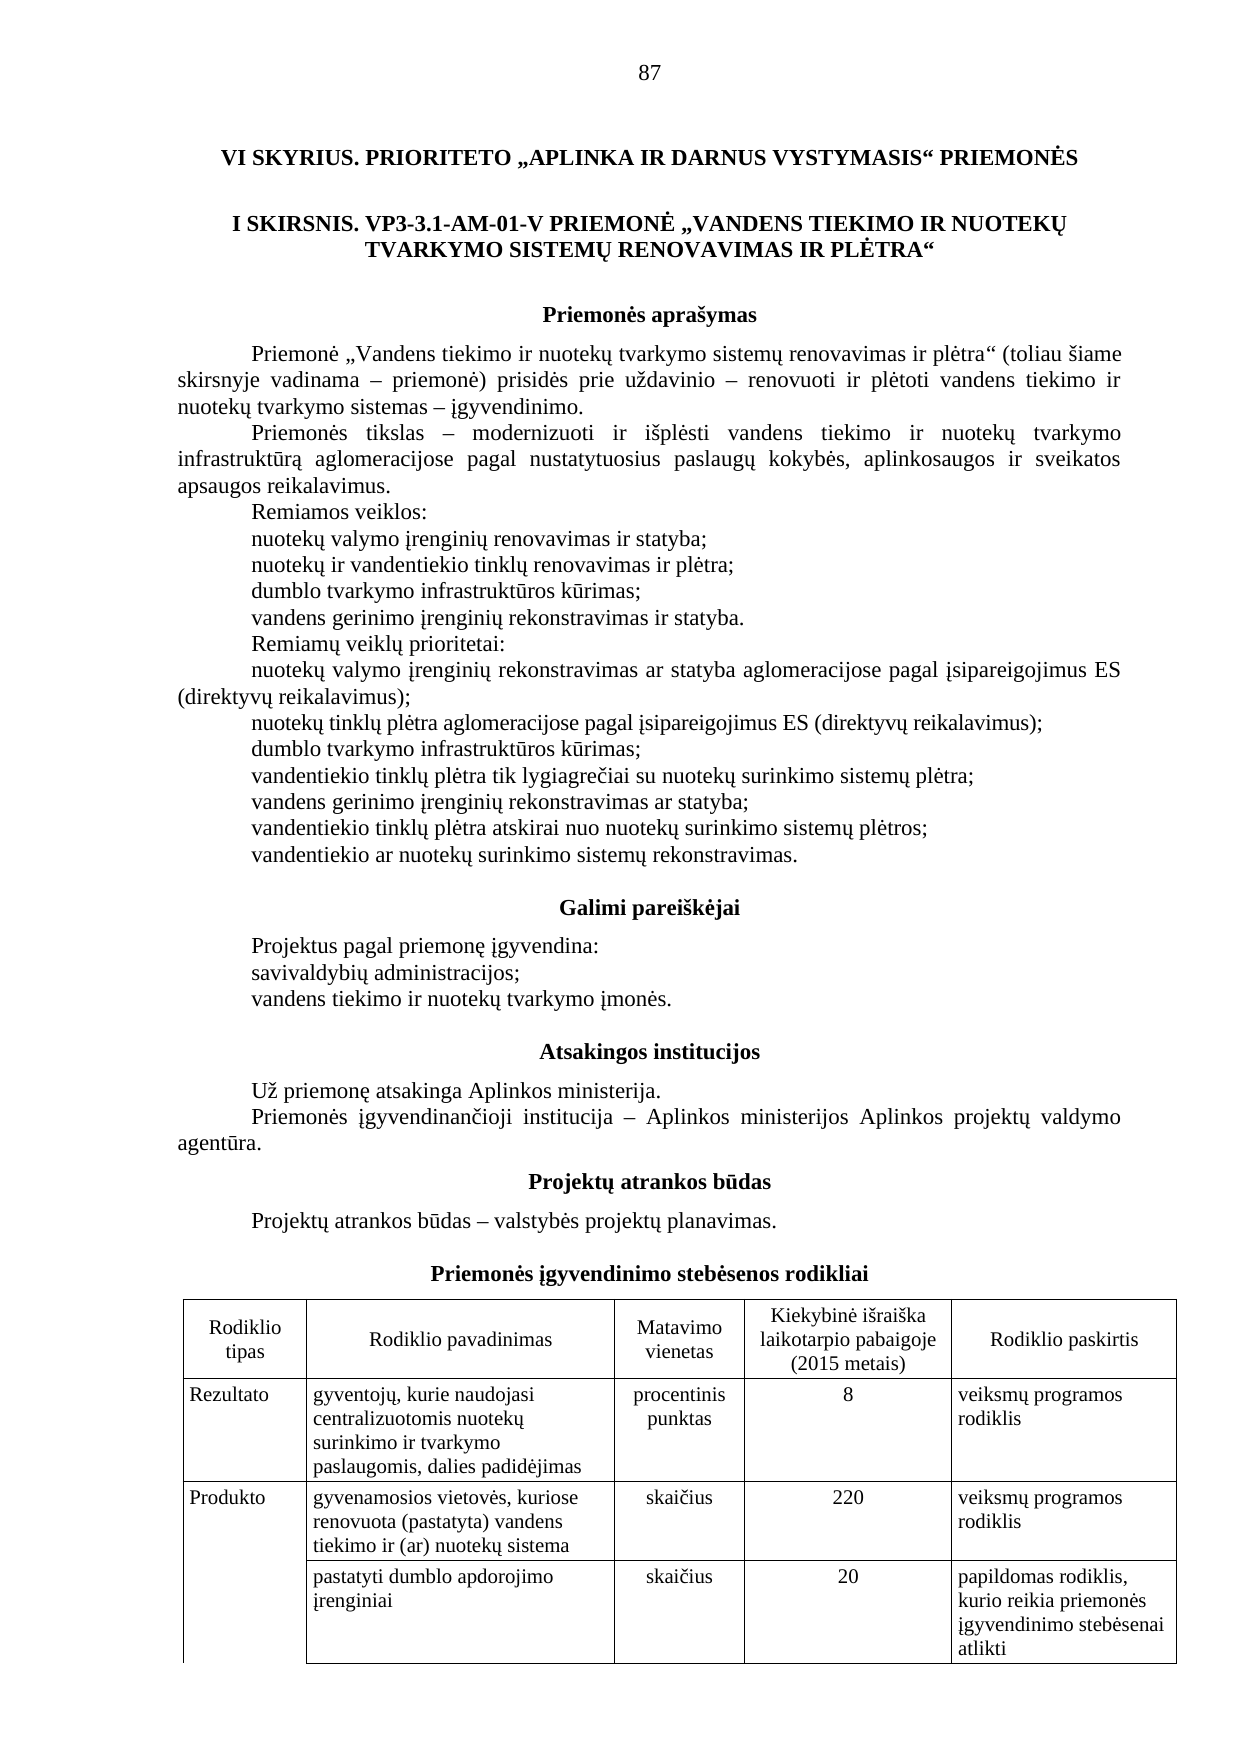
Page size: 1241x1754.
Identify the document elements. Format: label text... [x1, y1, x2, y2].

text Priemonės įgyvendinančioji institucija – Aplinkos ministerijos Aplinkos projektų valdymo agentūra. [177, 1103, 1122, 1156]
text Projektų atrankos būdas [177, 1168, 1122, 1194]
table_cell veiksmų programos rodiklis [952, 1482, 1176, 1560]
table_cell 220 [745, 1482, 951, 1560]
text nuotekų ir vandentiekio tinklų renovavimas ir plėtra; [177, 551, 1122, 577]
table_cell gyvenamosios vietovės, kuriose renovuota (pastatyta) vandens tiekimo ir (ar) nuotekų sistema [307, 1482, 614, 1560]
table_header Rodiklio paskirtis [952, 1300, 1176, 1378]
text vandens tiekimo ir nuotekų tvarkymo įmonės. [177, 985, 1122, 1011]
text nuotekų tinklų plėtra aglomeracijose pagal įsipareigojimus ES (direktyvų reikalavimus); [177, 709, 1122, 735]
text dumblo tvarkymo infrastruktūros kūrimas; [177, 735, 1122, 762]
text nuotekų valymo įrenginių rekonstravimas ar statyba aglomeracijose pagal įsipareigojimus ES (direktyvų reikalavimus); [177, 656, 1122, 709]
table_cell 20 [745, 1561, 951, 1663]
table_cell skaičius [615, 1482, 744, 1560]
subtitle vi SKYRIUS. PRIORITETO „APLINKA IR DARNUS VYSTYMASIS“ PRIEMONĖS [177, 144, 1122, 171]
table_cell skaičius [615, 1561, 744, 1663]
table_header Matavimo vienetas [615, 1300, 744, 1378]
table_cell gyventojų, kurie naudojasi centralizuotomis nuotekų surinkimo ir tvarkymo paslaugomis, dalies padidėjimas [307, 1379, 614, 1481]
text vandentiekio tinklų plėtra atskirai nuo nuotekų surinkimo sistemų plėtros; [177, 814, 1122, 841]
table_header Rodiklio tipas [184, 1300, 306, 1378]
text dumblo tvarkymo infrastruktūros kūrimas; [177, 577, 1122, 604]
table_cell Rezultato [184, 1379, 306, 1481]
text Priemonės įgyvendinimo stebėsenos rodikliai [177, 1260, 1122, 1286]
text Galimi pareiškėjai [177, 893, 1122, 920]
text vandens gerinimo įrenginių rekonstravimas ar statyba; [177, 788, 1122, 814]
table_cell papildomas rodiklis, kurio reikia priemonės įgyvendinimo stebėsenai atlikti [952, 1561, 1176, 1663]
text Priemonės aprašymas [177, 301, 1122, 328]
text vandentiekio tinklų plėtra tik lygiagrečiai su nuotekų surinkimo sistemų plėtra; [177, 762, 1122, 788]
table_cell 8 [745, 1379, 951, 1481]
subtitle I SKIRSNIS. VP3-3.1-AM-01-V PRIEMONĖ „VANDENS TIEKIMO IR NUOTEKŲ TVARKYMO SISTEMŲ RENOVAVIMAS IR PLĖTRA“ [177, 210, 1122, 262]
table_cell Produkto [184, 1482, 306, 1663]
text Projektus pagal priemonę įgyvendina: [177, 932, 1122, 959]
text vandentiekio ar nuotekų surinkimo sistemų rekonstravimas. [177, 841, 1122, 867]
text Remiamos veiklos: [177, 498, 1122, 524]
text Atsakingos institucijos [177, 1038, 1122, 1064]
table_header Rodiklio pavadinimas [307, 1300, 614, 1378]
text Priemonė „Vandens tiekimo ir nuotekų tvarkymo sistemų renovavimas ir plėtra“ (toliau šiame skirsnyje vadinama – priemonė) prisidės prie uždavinio – renovuoti ir plėtoti vandens tiekimo ir nuotekų tvarkymo sistemas – įgyvendinimo. [177, 340, 1122, 419]
text savivaldybių administracijos; [177, 959, 1122, 985]
text nuotekų valymo įrenginių renovavimas ir statyba; [177, 524, 1122, 551]
text Projektų atrankos būdas – valstybės projektų planavimas. [177, 1207, 1122, 1233]
text Remiamų veiklų prioritetai: [177, 630, 1122, 656]
table_cell veiksmų programos rodiklis [952, 1379, 1176, 1481]
table_cell pastatyti dumblo apdorojimo įrenginiai [307, 1561, 614, 1663]
table_cell procentinis punktas [615, 1379, 744, 1481]
text vandens gerinimo įrenginių rekonstravimas ir statyba. [177, 604, 1122, 630]
text Už priemonę atsakinga Aplinkos ministerija. [177, 1077, 1122, 1103]
text Priemonės tikslas – modernizuoti ir išplėsti vandens tiekimo ir nuotekų tvarkymo infrastruktūrą aglomeracijose pagal nustatytuosius paslaugų kokybės, aplinkosaugos ir sveikatos apsaugos reikalavimus. [177, 419, 1122, 498]
table_header Kiekybinė išraiška laikotarpio pabaigoje (2015 metais) [745, 1300, 951, 1378]
